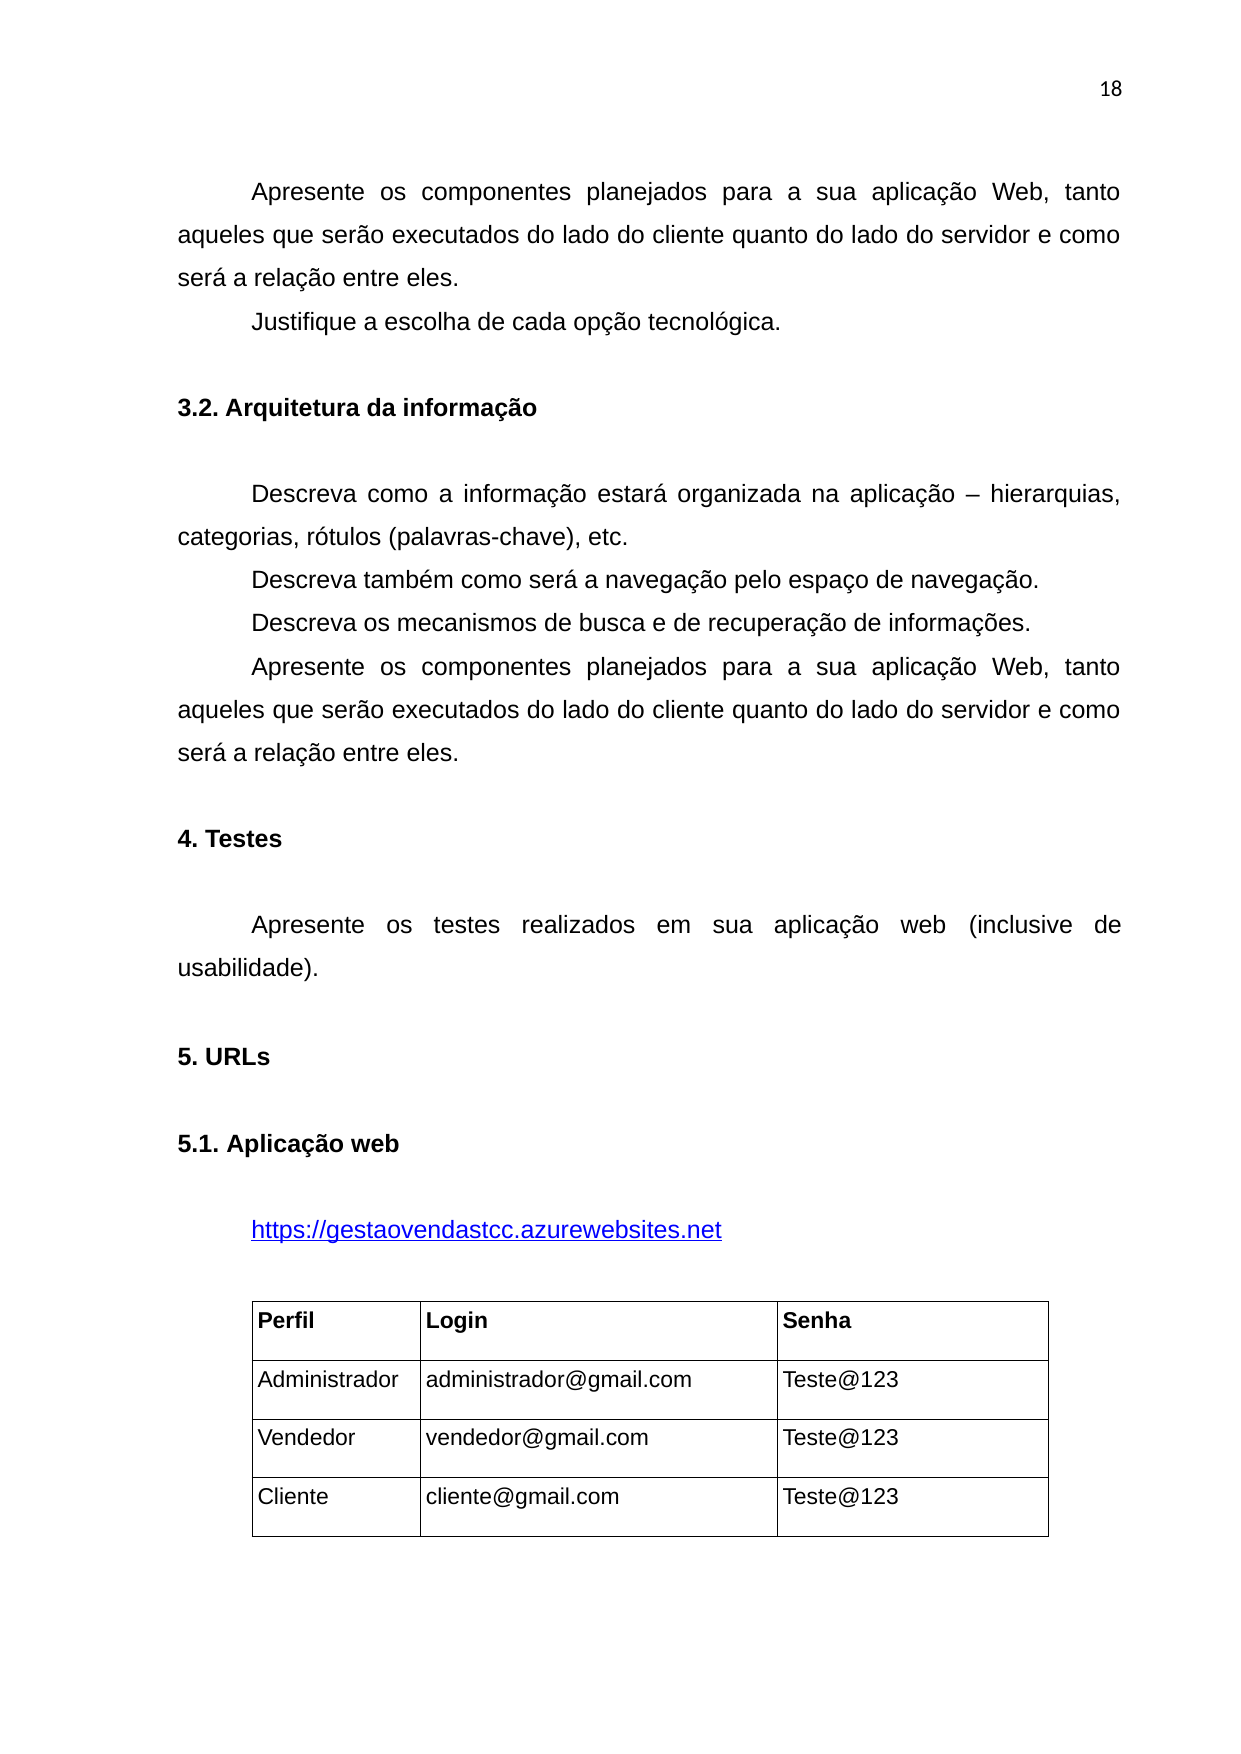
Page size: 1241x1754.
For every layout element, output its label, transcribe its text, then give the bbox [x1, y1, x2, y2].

text Descreva também como será a navegação pelo espaço de navegação. [177, 565, 1122, 594]
table_cell vendedor@gmail.com [421, 1420, 777, 1477]
text Apresente os componentes planejados para a sua aplicação Web, tanto aqueles que serão executados do lado do cliente quanto do lado do servidor e como será a relação entre eles. [177, 652, 1122, 767]
subtitle 4. Testes [177, 824, 1122, 853]
table_cell Teste@123 [778, 1361, 1048, 1418]
table_cell Teste@123 [778, 1478, 1048, 1536]
subtitle 5.1. Aplicação web [177, 1128, 1122, 1157]
text Justifique a escolha de cada opção tecnológica. [177, 307, 1122, 335]
text https://gestaovendastcc.azurewebsites.net [177, 1215, 1122, 1243]
text Apresente os testes realizados em sua aplicação web (inclusive de usabilidade). [177, 910, 1122, 982]
text Descreva os mecanismos de busca e de recuperação de informações. [177, 608, 1122, 637]
table_cell cliente@gmail.com [421, 1478, 777, 1536]
table_cell Teste@123 [778, 1420, 1048, 1477]
table_header Login [421, 1302, 777, 1360]
table_cell Vendedor [253, 1420, 420, 1477]
table_cell Cliente [253, 1478, 420, 1536]
subtitle 5. URLs [177, 1042, 1122, 1071]
table_header Perfil [253, 1302, 420, 1360]
subtitle 3.2. Arquitetura da informação [177, 393, 1122, 422]
table_cell Administrador [253, 1361, 420, 1418]
table_cell administrador@gmail.com [421, 1361, 777, 1418]
text Descreva como a informação estará organizada na aplicação – hierarquias, categorias, rótulos (palavras-chave), etc. [177, 479, 1122, 551]
table_header Senha [778, 1302, 1048, 1360]
text Apresente os componentes planejados para a sua aplicação Web, tanto aqueles que serão executados do lado do cliente quanto do lado do servidor e como será a relação entre eles. [177, 177, 1122, 292]
